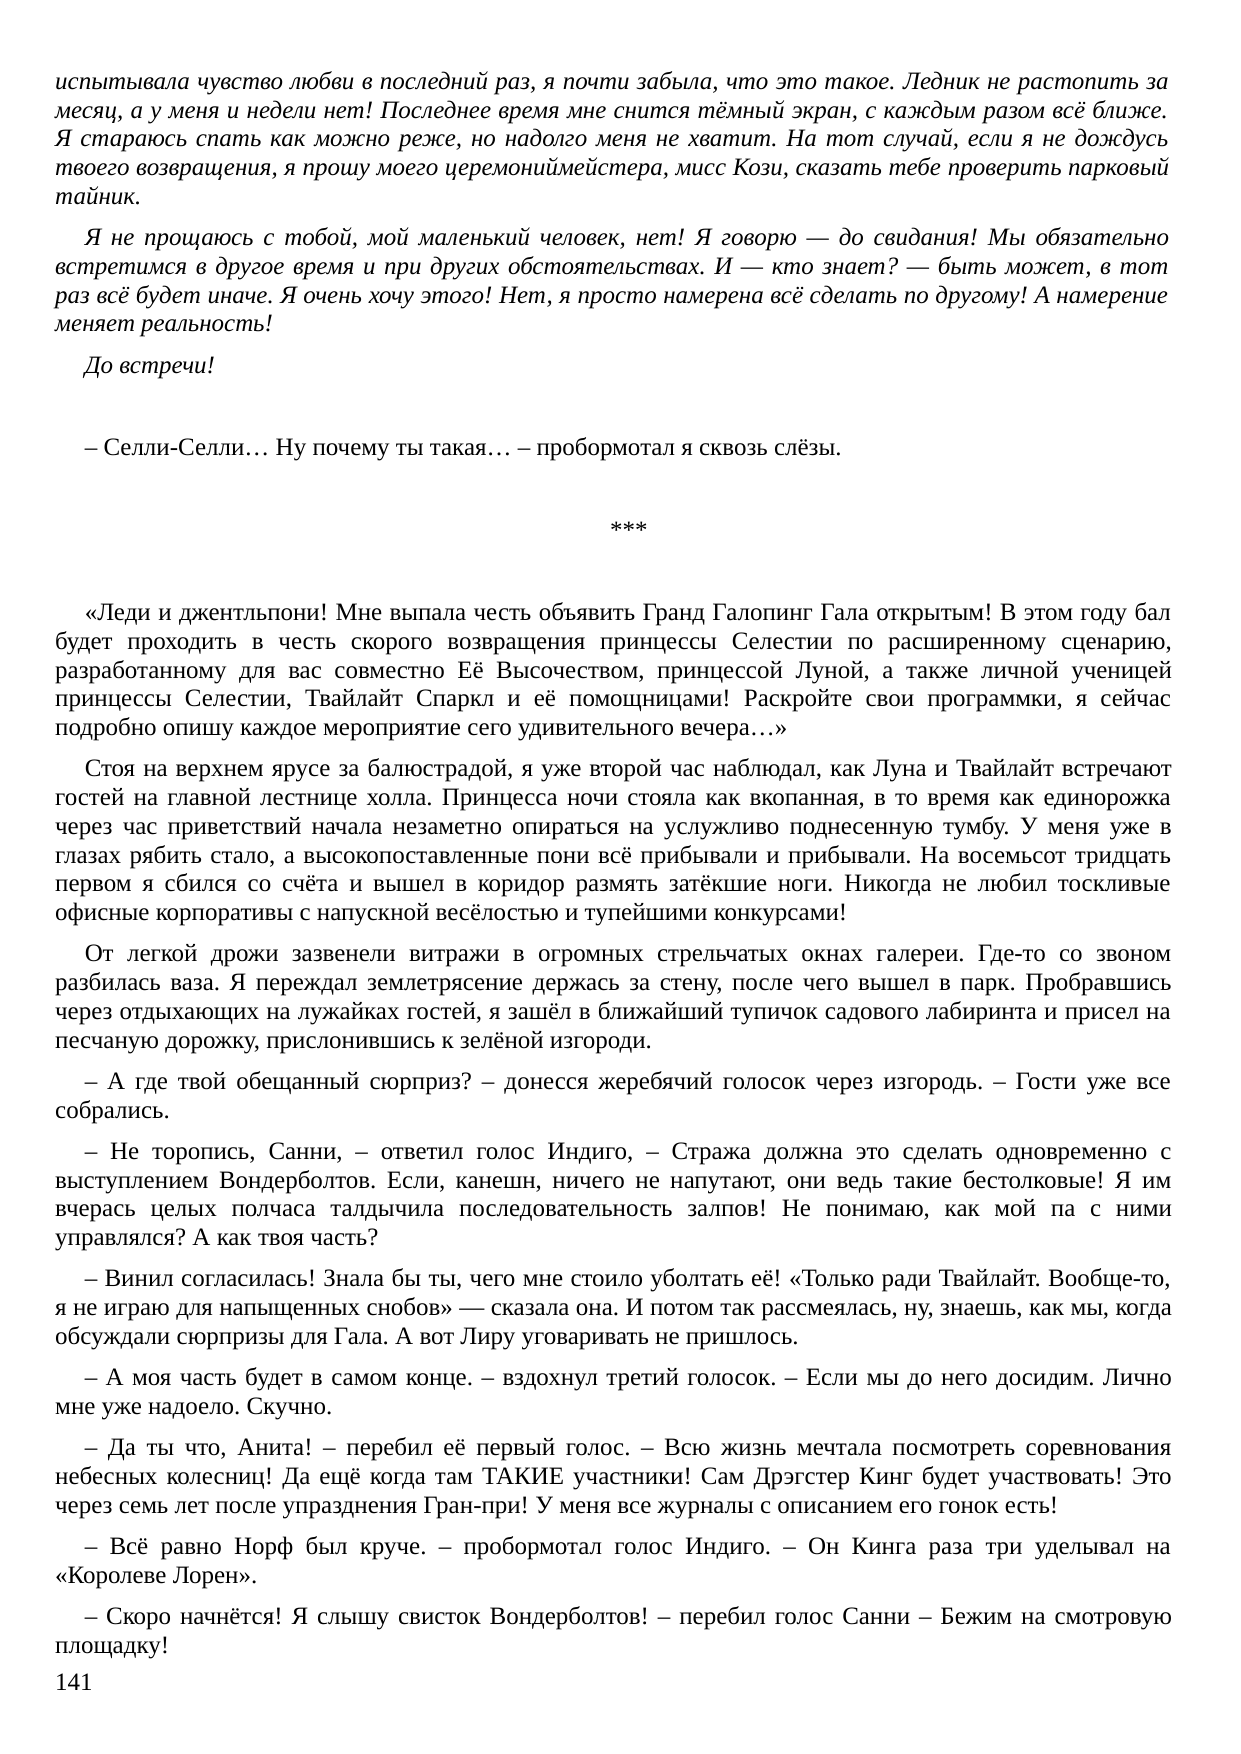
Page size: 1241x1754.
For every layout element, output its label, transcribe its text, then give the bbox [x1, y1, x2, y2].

text «Леди и джентльпони! Мне выпала честь объявить Гранд Галопинг Гала открытым! В этом году бал будет проходить в честь скорого возвращения принцессы Селестии по расширенному сценарию, разработанному для вас совместно Её Высочеством, принцессой Луной, а также личной ученицей принцессы Селестии, Твайлайт Спаркл и её помощницами! Раскройте свои программки, я сейчас подробно опишу каждое мероприятие сего удивительного вечера…» [55, 597, 1173, 741]
text – Скоро начнётся! Я слышу свисток Вондерболтов! – перебил голос Санни – Бежим на смотровую площадку! [55, 1601, 1173, 1658]
text – Винил согласилась! Знала бы ты, чего мне стоило уболтать её! «Только ради Твайлайт. Вообще-то, я не играю для напыщенных снобов» — сказала она. И потом так рассмеялась, ну, знаешь, как мы, когда обсуждали сюрпризы для Гала. А вот Лиру уговаривать не пришлось. [55, 1263, 1173, 1350]
text испытывала чувство любви в последний раз, я почти забыла, что это такое. Ледник не растопить за месяц, а у меня и недели нет! Последнее время мне снится тёмный экран, с каждым разом всё ближе. Я стараюсь спать как можно реже, но надолго меня не хватит. На тот случай, если я не дождусь твоего возвращения, я прошу моего церемониймейстера, мисс Кози, сказать тебе проверить парковый тайник. [55, 66, 1173, 210]
text *** [55, 515, 1173, 543]
text – А моя часть будет в самом конце. – вздохнул третий голосок. – Если мы до него досидим. Лично мне уже надоело. Скучно. [55, 1362, 1173, 1420]
text От легкой дрожи зазвенели витражи в огромных стрельчатых окнах галереи. Где-то со звоном разбилась ваза. Я переждал землетрясение держась за стену, после чего вышел в парк. Пробравшись через отдыхающих на лужайках гостей, я зашёл в ближайший тупичок садового лабиринта и присел на песчаную дорожку, прислонившись к зелёной изгороди. [55, 938, 1173, 1053]
text – Да ты что, Анита! – перебил её первый голос. – Всю жизнь мечтала посмотреть соревнования небесных колесниц! Да ещё когда там ТАКИЕ участники! Сам Дрэгстер Кинг будет участвовать! Это через семь лет после упразднения Гран-при! У меня все журналы с описанием его гонок есть! [55, 1432, 1173, 1518]
text – Не торопись, Санни, – ответил голос Индиго, – Стража должна это сделать одновременно с выступлением Вондерболтов. Если, канешн, ничего не напутают, они ведь такие бестолковые! Я им вчерась целых полчаса талдычила последовательность залпов! Не понимаю, как мой па с ними управлялся? А как твоя часть? [55, 1136, 1173, 1251]
text – Селли-Селли… Ну почему ты такая… – пробормотал я сквозь слёзы. [55, 432, 1173, 461]
text – Всё равно Норф был круче. – пробормотал голос Индиго. – Он Кинга раза три уделывал на «Королеве Лорен». [55, 1531, 1173, 1588]
text Я не прощаюсь с тобой, мой маленький человек, нет! Я говорю — до свидания! Мы обязательно встретимся в другое время и при других обстоятельствах. И — кто знает? — быть может, в тот раз всё будет иначе. Я очень хочу этого! Нет, я просто намерена всё сделать по другому! А намерение меняет реальность! [55, 222, 1173, 337]
text До встречи! [55, 350, 1173, 378]
text – А где твой обещанный сюрприз? – донесся жеребячий голосок через изгородь. – Гости уже все собрались. [55, 1066, 1173, 1123]
text Стоя на верхнем ярусе за балюстрадой, я уже второй час наблюдал, как Луна и Твайлайт встречают гостей на главной лестнице холла. Принцесса ночи стояла как вкопанная, в то время как единорожка через час приветствий начала незаметно опираться на услужливо поднесенную тумбу. У меня уже в глазах рябить стало, а высокопоставленные пони всё прибывали и прибывали. На восемьсот тридцать первом я сбился со счёта и вышел в коридор размять затёкшие ноги. Никогда не любил тоскливые офисные корпоративы с напускной весёлостью и тупейшими конкурсами! [55, 753, 1173, 926]
